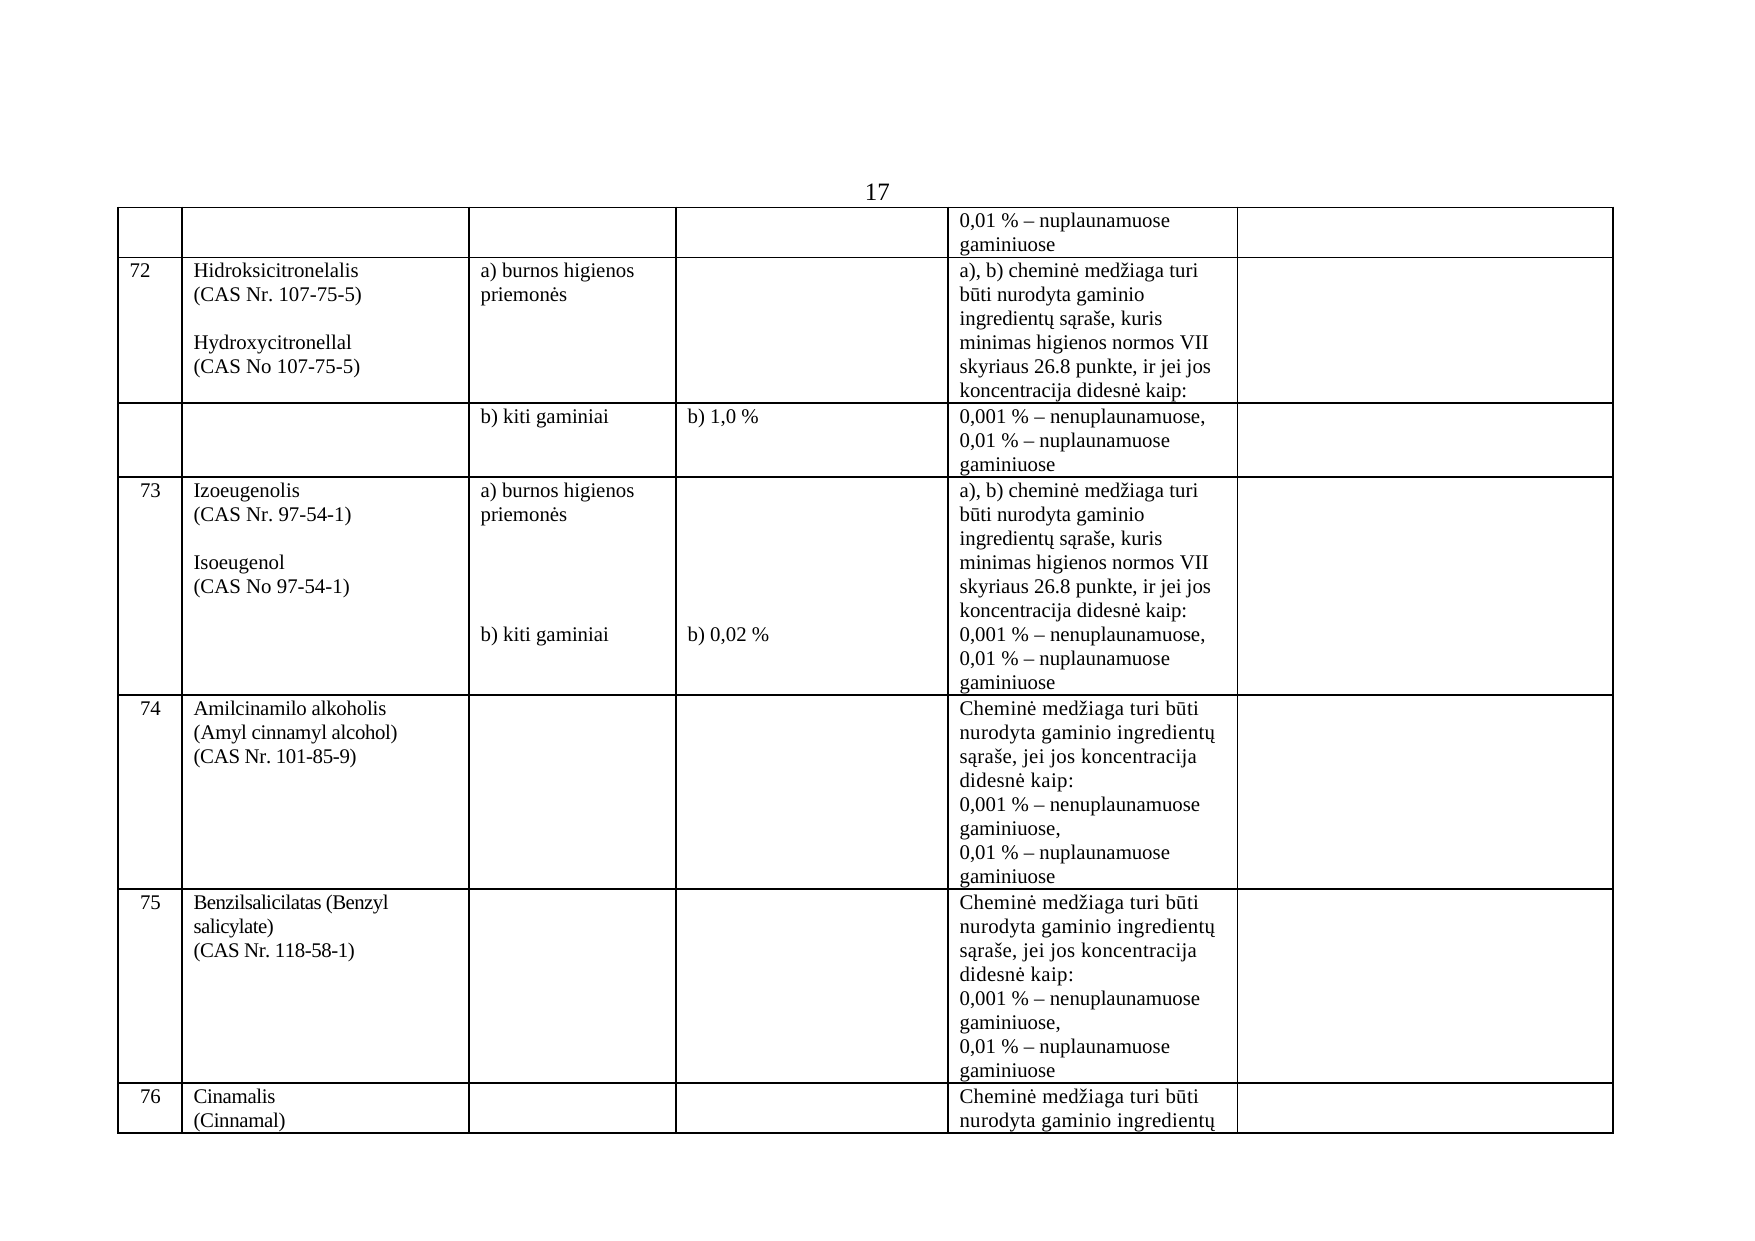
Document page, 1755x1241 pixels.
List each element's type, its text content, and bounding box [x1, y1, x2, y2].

table_cell [1614, 1082, 1754, 1132]
table_cell b) 1,0 % [677, 404, 947, 476]
table_cell 73 [119, 478, 181, 622]
table_cell [677, 696, 947, 888]
table_cell [183, 404, 468, 476]
table_cell a), b) cheminė medžiaga turi būti nurodyta gaminio ingredientų sąraše, kuris minimas higienos normos VII skyriaus 26.8 punkte, ir jei jos koncentracija didesnė kaip: [949, 478, 1237, 622]
table_cell Amilcinamilo alkoholis (Amyl cinnamyl alcohol) (CAS Nr. 101-85-9) [183, 696, 468, 888]
table_cell 72 [119, 258, 181, 402]
table_cell [1238, 478, 1612, 622]
table_cell [1614, 402, 1754, 476]
table_cell [470, 1084, 675, 1132]
table_cell [1614, 207, 1754, 256]
table_cell [1614, 256, 1754, 402]
table_cell 76 [119, 1084, 181, 1132]
table_cell a) burnos higienos priemonės [470, 478, 675, 622]
table_cell [1614, 476, 1754, 622]
table_cell Cheminė medžiaga turi būti nurodyta gaminio ingredientų sąraše, jei jos koncentracija didesnė kaip: 0,001 % – nenuplaunamuose gaminiuose, 0,01 % – nuplaunamuose gaminiuose [949, 890, 1237, 1082]
table_cell [183, 208, 468, 256]
table_cell [1238, 1084, 1612, 1132]
table_cell Izoeugenolis (CAS Nr. 97-54-1) Isoeugenol (CAS No 97-54-1) [183, 478, 468, 622]
table_cell 75 [119, 890, 181, 1082]
table_cell [1614, 888, 1754, 1082]
table_cell [677, 258, 947, 402]
table_cell 0,01 % – nuplaunamuose gaminiuose [949, 208, 1237, 256]
table_cell [183, 622, 468, 694]
table_cell [1238, 696, 1612, 888]
table_cell [677, 1084, 947, 1132]
table_cell 0,001 % – nenuplaunamuose, 0,01 % – nuplaunamuose gaminiuose [949, 404, 1237, 476]
table_cell [677, 208, 947, 256]
table_cell [677, 478, 947, 622]
table_cell [1238, 622, 1612, 694]
table_cell a) burnos higienos priemonės [470, 258, 675, 402]
table_cell [1238, 404, 1612, 476]
table_cell [119, 622, 181, 694]
table_cell Hidroksicitronelalis (CAS Nr. 107-75-5) Hydroxycitronellal (CAS No 107-75-5) [183, 258, 468, 402]
table_cell [470, 890, 675, 1082]
table_cell [470, 208, 675, 256]
table_cell Cheminė medžiaga turi būti nurodyta gaminio ingredientų sąraše, jei jos koncentracija didesnė kaip: 0,001 % – nenuplaunamuose gaminiuose, 0,01 % – nuplaunamuose gaminiuose [949, 696, 1237, 888]
table_cell a), b) cheminė medžiaga turi būti nurodyta gaminio ingredientų sąraše, kuris minimas higienos normos VII skyriaus 26.8 punkte, ir jei jos koncentracija didesnė kaip: [949, 258, 1237, 402]
table_cell [1238, 890, 1612, 1082]
table_cell Benzilsalicilatas (Benzyl salicylate) (CAS Nr. 118-58-1) [183, 890, 468, 1082]
table_cell 0,001 % – nenuplaunamuose, 0,01 % – nuplaunamuose gaminiuose [949, 622, 1237, 694]
table_cell [1614, 694, 1754, 888]
table_cell Cheminė medžiaga turi būti nurodyta gaminio ingredientų [949, 1084, 1237, 1132]
table_cell b) kiti gaminiai [470, 622, 675, 694]
table_cell [1238, 258, 1612, 402]
table_cell [119, 208, 181, 256]
table_cell [119, 404, 181, 476]
table_cell [1238, 208, 1612, 256]
table_cell 74 [119, 696, 181, 888]
table_cell Cinamalis (Cinnamal) [183, 1084, 468, 1132]
table_cell [1614, 622, 1754, 694]
table_cell b) 0,02 % [677, 622, 947, 694]
table_cell [470, 696, 675, 888]
table_cell b) kiti gaminiai [470, 404, 675, 476]
table_cell [677, 890, 947, 1082]
